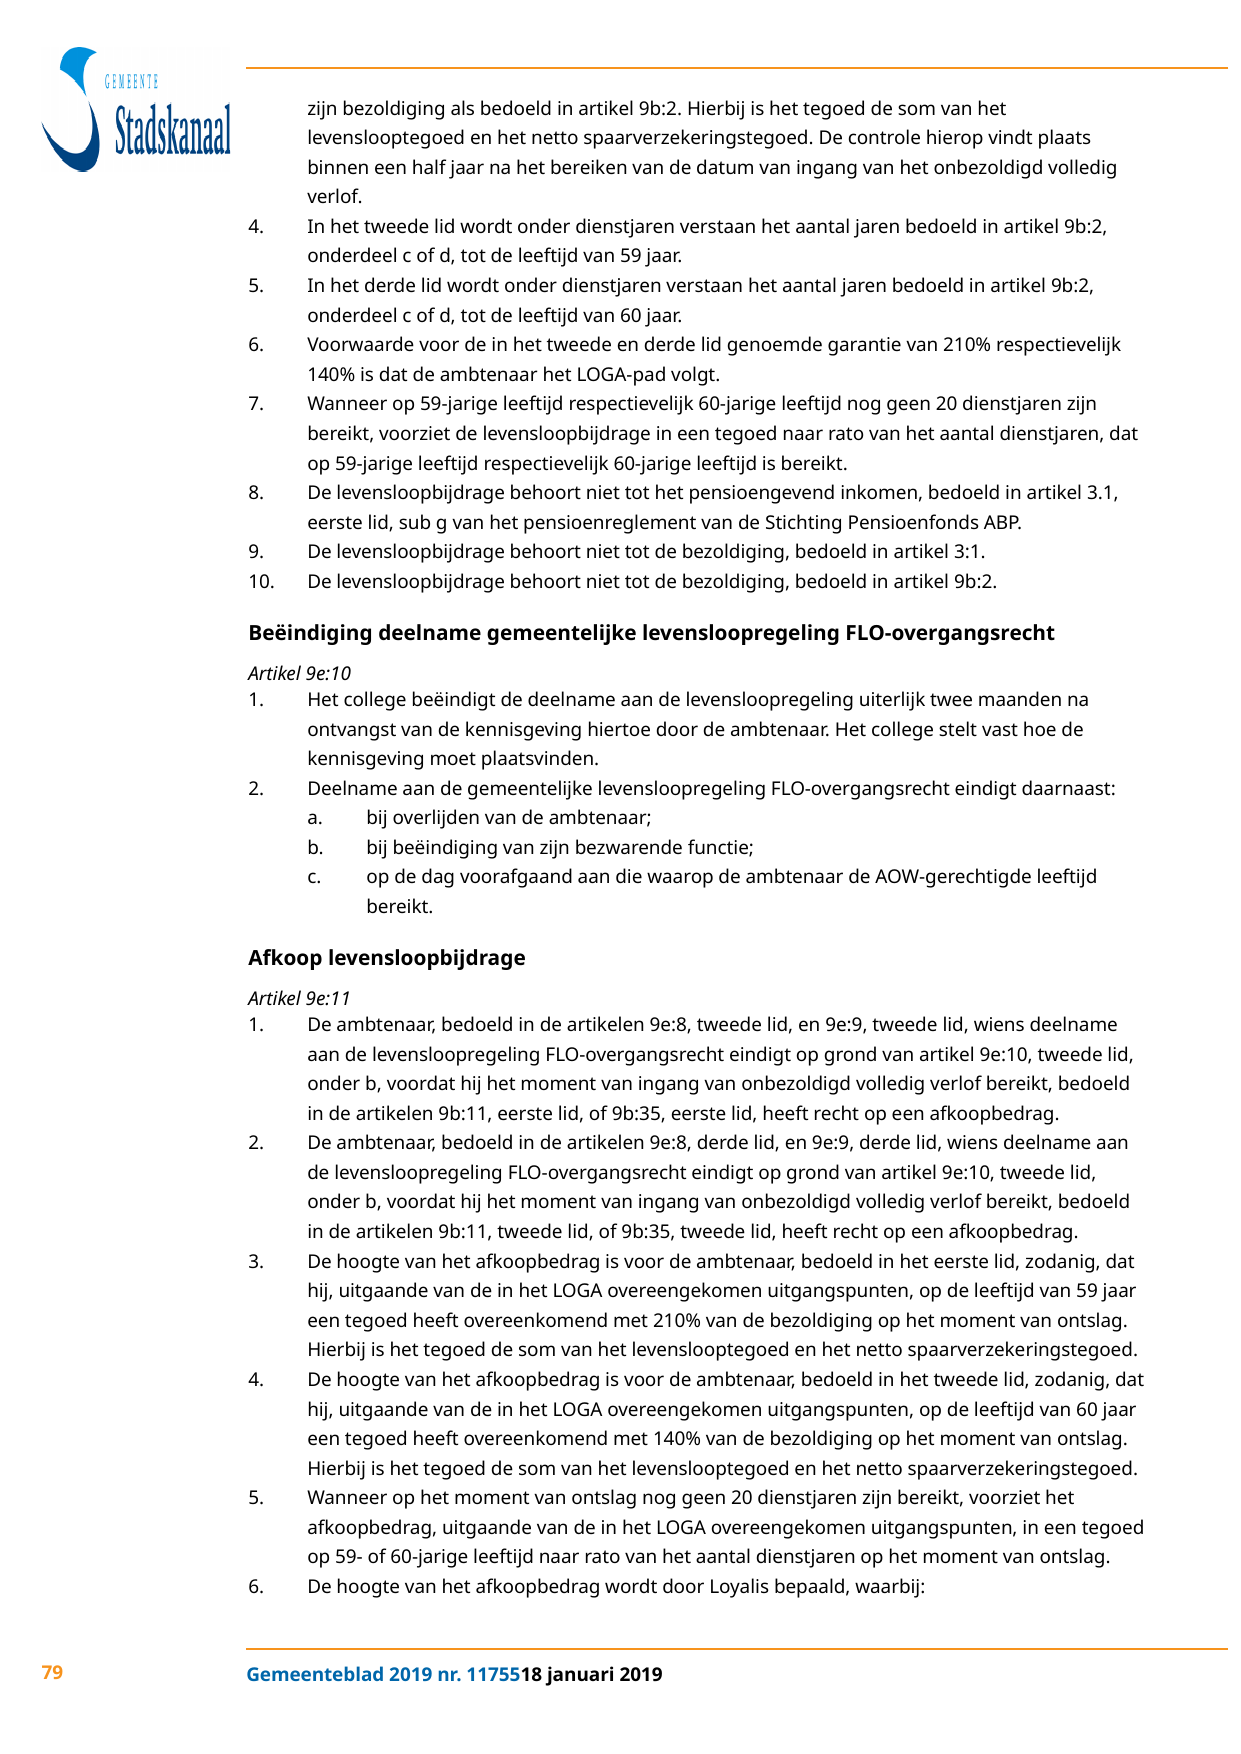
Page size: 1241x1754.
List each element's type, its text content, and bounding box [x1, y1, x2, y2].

text Artikel 9e:11 [248, 986, 1152, 1011]
list In het tweede lid wordt onder dienstjaren verstaan het aantal jaren bedoeld in artikel 9b:2, onderdeel c of d, tot de leeftijd van 59 jaar. [248, 213, 1152, 268]
text Artikel 9e:10 [248, 660, 1152, 686]
list De levensloopbijdrage behoort niet tot de bezoldiging, bedoeld in artikel 3:1. [248, 538, 1152, 564]
list De ambtenaar, bedoeld in de artikelen 9e:8, derde lid, en 9e:9, derde lid, wiens deelname aan de levensloopregeling FLO-overgangsrecht eindigt op grond van artikel 9e:10, tweede lid, onder b, voordat hij het moment van ingang van onbezoldigd volledig verlof bereikt, bedoeld in de artikelen 9b:11, tweede lid, of 9b:35, tweede lid, heeft recht op een afkoopbedrag. [248, 1129, 1152, 1244]
list De levensloopbijdrage behoort niet tot het pensioengevend inkomen, bedoeld in artikel 3.1, eerste lid, sub g van het pensioenreglement van de Stichting Pensioenfonds ABP. [248, 479, 1152, 535]
picture [41, 47, 231, 172]
list bij beëindiging van zijn bezwarende functie; [307, 834, 1152, 860]
list De hoogte van het afkoopbedrag is voor de ambtenaar, bedoeld in het eerste lid, zodanig, dat hij, uitgaande van de in het LOGA overeengekomen uitgangspunten, op de leeftijd van 59 jaar een tegoed heeft overeenkomend met 210% van de bezoldiging op het moment van ontslag. Hierbij is het tegoed de som van het levenslooptegoed en het netto spaarverzekeringstegoed. [248, 1248, 1152, 1362]
list De ambtenaar, bedoeld in de artikelen 9e:8, tweede lid, en 9e:9, tweede lid, wiens deelname aan de levensloopregeling FLO-overgangsrecht eindigt op grond van artikel 9e:10, tweede lid, onder b, voordat hij het moment van ingang van onbezoldigd volledig verlof bereikt, bedoeld in de artikelen 9b:11, eerste lid, of 9b:35, eerste lid, heeft recht op een afkoopbedrag. [248, 1011, 1152, 1126]
list zijn bezoldiging als bedoeld in artikel 9b:2. Hierbij is het tegoed de som van het levenslooptegoed en het netto spaarverzekeringstegoed. De controle hierop vindt plaats binnen een half jaar na het bereiken van de datum van ingang van het onbezoldigd volledig verlof. [248, 95, 1152, 209]
list Deelname aan de gemeentelijke levensloopregeling FLO-overgangsrecht eindigt daarnaast: [248, 775, 1152, 801]
list Voorwaarde voor de in het tweede en derde lid genoemde garantie van 210% respectievelijk 140% is dat de ambtenaar het LOGA-pad volgt. [248, 331, 1152, 387]
list bij overlijden van de ambtenaar; [307, 804, 1152, 830]
list De hoogte van het afkoopbedrag is voor de ambtenaar, bedoeld in het tweede lid, zodanig, dat hij, uitgaande van de in het LOGA overeengekomen uitgangspunten, op de leeftijd van 60 jaar een tegoed heeft overeenkomend met 140% van de bezoldiging op het moment van ontslag. Hierbij is het tegoed de som van het levenslooptegoed en het netto spaarverzekeringstegoed. [248, 1366, 1152, 1481]
list De levensloopbijdrage behoort niet tot de bezoldiging, bedoeld in artikel 9b:2. [248, 568, 1152, 594]
list Het college beëindigt de deelname aan de levensloopregeling uiterlijk twee maanden na ontvangst van de kennisgeving hiertoe door de ambtenaar. Het college stelt vast hoe de kennisgeving moet plaatsvinden. [248, 686, 1152, 771]
text Afkoop levensloopbijdrage [248, 943, 1152, 972]
list Wanneer op 59-jarige leeftijd respectievelijk 60-jarige leeftijd nog geen 20 dienstjaren zijn bereikt, voorziet de levensloopbijdrage in een tegoed naar rato van het aantal dienstjaren, dat op 59-jarige leeftijd respectievelijk 60-jarige leeftijd is bereikt. [248, 391, 1152, 476]
list In het derde lid wordt onder dienstjaren verstaan het aantal jaren bedoeld in artikel 9b:2, onderdeel c of d, tot de leeftijd van 60 jaar. [248, 272, 1152, 328]
list De hoogte van het afkoopbedrag wordt door Loyalis bepaald, waarbij: [248, 1573, 1152, 1599]
list op de dag voorafgaand aan die waarop de ambtenaar de AOW-gerechtigde leeftijd bereikt. [307, 864, 1152, 919]
list Wanneer op het moment van ontslag nog geen 20 dienstjaren zijn bereikt, voorziet het afkoopbedrag, uitgaande van de in het LOGA overeengekomen uitgangspunten, in een tegoed op 59- of 60-jarige leeftijd naar rato van het aantal dienstjaren op het moment van ontslag. [248, 1484, 1152, 1569]
text Beëindiging deelname gemeentelijke levensloopregeling FLO-overgangsrecht [248, 618, 1152, 647]
